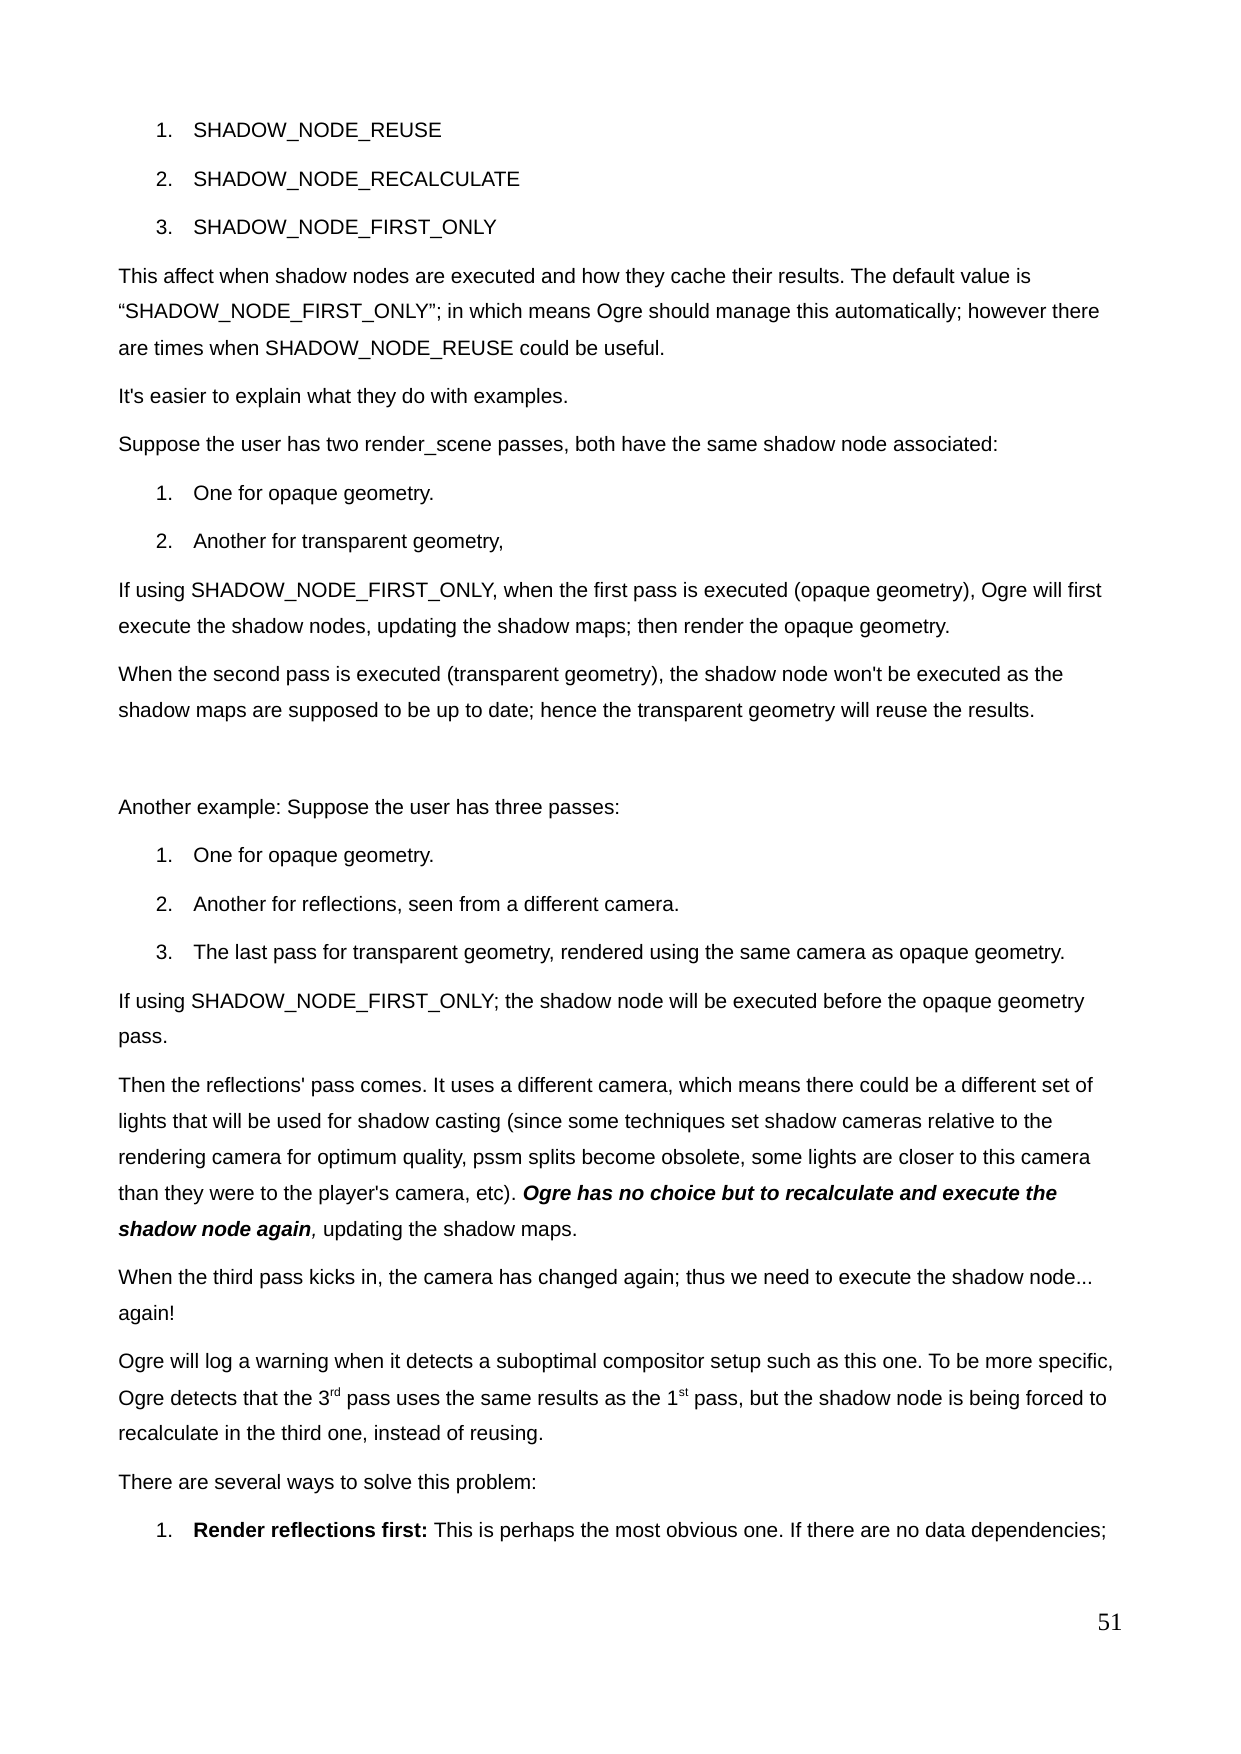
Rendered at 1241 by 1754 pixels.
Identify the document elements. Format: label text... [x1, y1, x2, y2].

list Render reflections first: This is perhaps the most obvious one. If there are no data dependencies; [156, 1518, 1122, 1542]
list SHADOW_NODE_FIRST_ONLY [156, 215, 1122, 239]
text When the second pass is executed (transparent geometry), the shadow node won't be executed as the shadow maps are supposed to be up to date; hence the transparent geometry will reuse the results. [118, 662, 1122, 722]
list Another for transparent geometry, [156, 529, 1122, 553]
text It's easier to explain what they do with examples. [118, 384, 1122, 408]
list Another for reflections, seen from a different camera. [156, 892, 1122, 916]
list One for opaque geometry. [156, 843, 1122, 867]
text If using SHADOW_NODE_FIRST_ONLY; the shadow node will be executed before the opaque geometry pass. [118, 988, 1122, 1048]
text If using SHADOW_NODE_FIRST_ONLY, when the first pass is executed (opaque geometry), Ogre will first execute the shadow nodes, updating the shadow maps; then render the opaque geometry. [118, 577, 1122, 637]
text There are several ways to solve this problem: [118, 1470, 1122, 1494]
text Suppose the user has two render_scene passes, both have the same shadow node associated: [118, 432, 1122, 456]
text Then the reflections' pass comes. It uses a different camera, which means there could be a different set of lights that will be used for shadow casting (since some techniques set shadow cameras relative to the rendering camera for optimum quality, pssm splits become obsolete, some lights are closer to this camera than they were to the player's camera, etc). Ogre has no choice but to recalculate and execute the shadow node again, updating the shadow maps. [118, 1073, 1122, 1241]
list SHADOW_NODE_REUSE [156, 118, 1122, 142]
list SHADOW_NODE_RECALCULATE [156, 167, 1122, 191]
list One for opaque geometry. [156, 481, 1122, 504]
text Ogre will log a warning when it detects a suboptimal compositor setup such as this one. To be more specific, Ogre detects that the 3rd pass uses the same results as the 1st pass, but the shadow node is being forced to recalculate in the third one, instead of reusing. [118, 1349, 1122, 1445]
list The last pass for transparent geometry, rendered using the same camera as opaque geometry. [156, 940, 1122, 964]
text This affect when shadow nodes are executed and how they cache their results. The default value is “SHADOW_NODE_FIRST_ONLY”; in which means Ogre should manage this automatically; however there are times when SHADOW_NODE_REUSE could be useful. [118, 263, 1122, 359]
text Another example: Suppose the user has three passes: [118, 795, 1122, 819]
text When the third pass kicks in, the camera has changed again; thus we need to execute the shadow node... again! [118, 1265, 1122, 1325]
